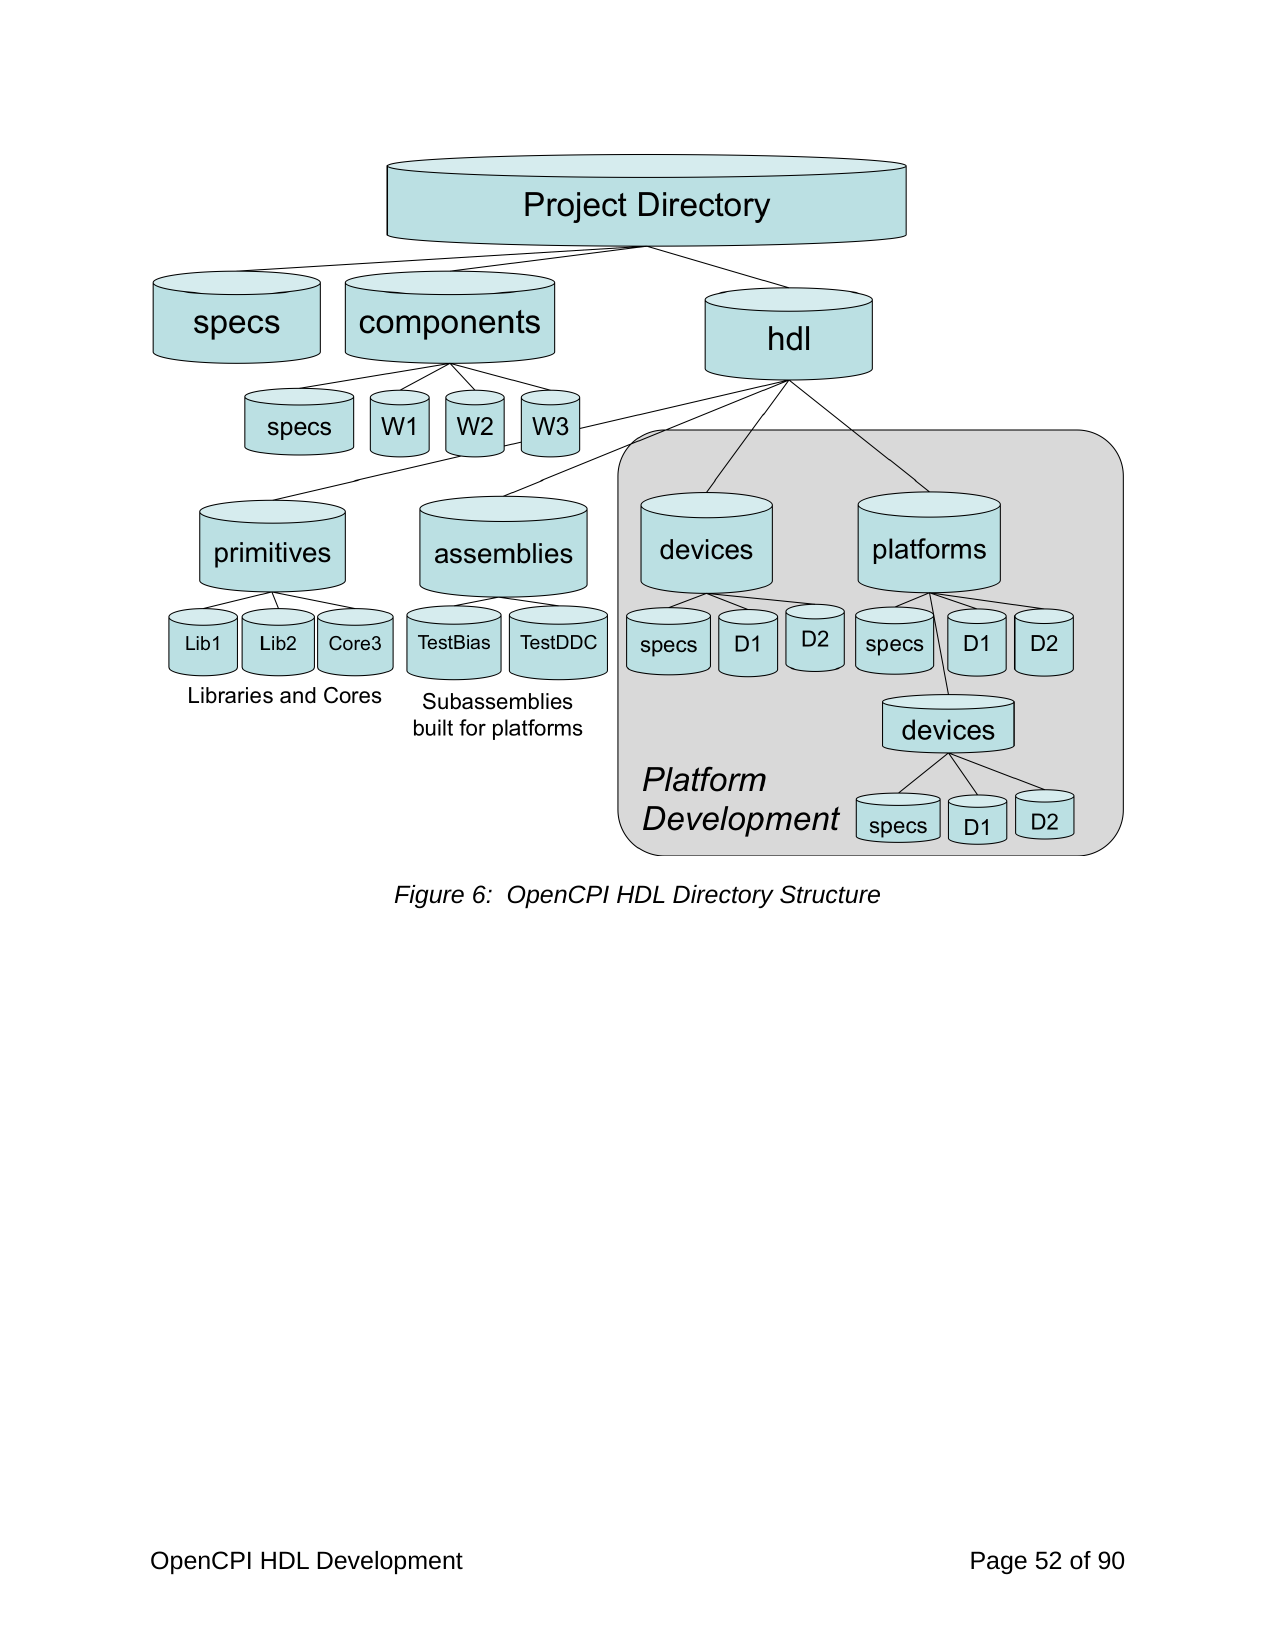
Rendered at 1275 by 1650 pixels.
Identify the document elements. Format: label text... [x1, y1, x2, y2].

picture [150, 150, 1125, 824]
text Figure 6: OpenCPI HDL Directory Structure [150, 880, 1125, 909]
